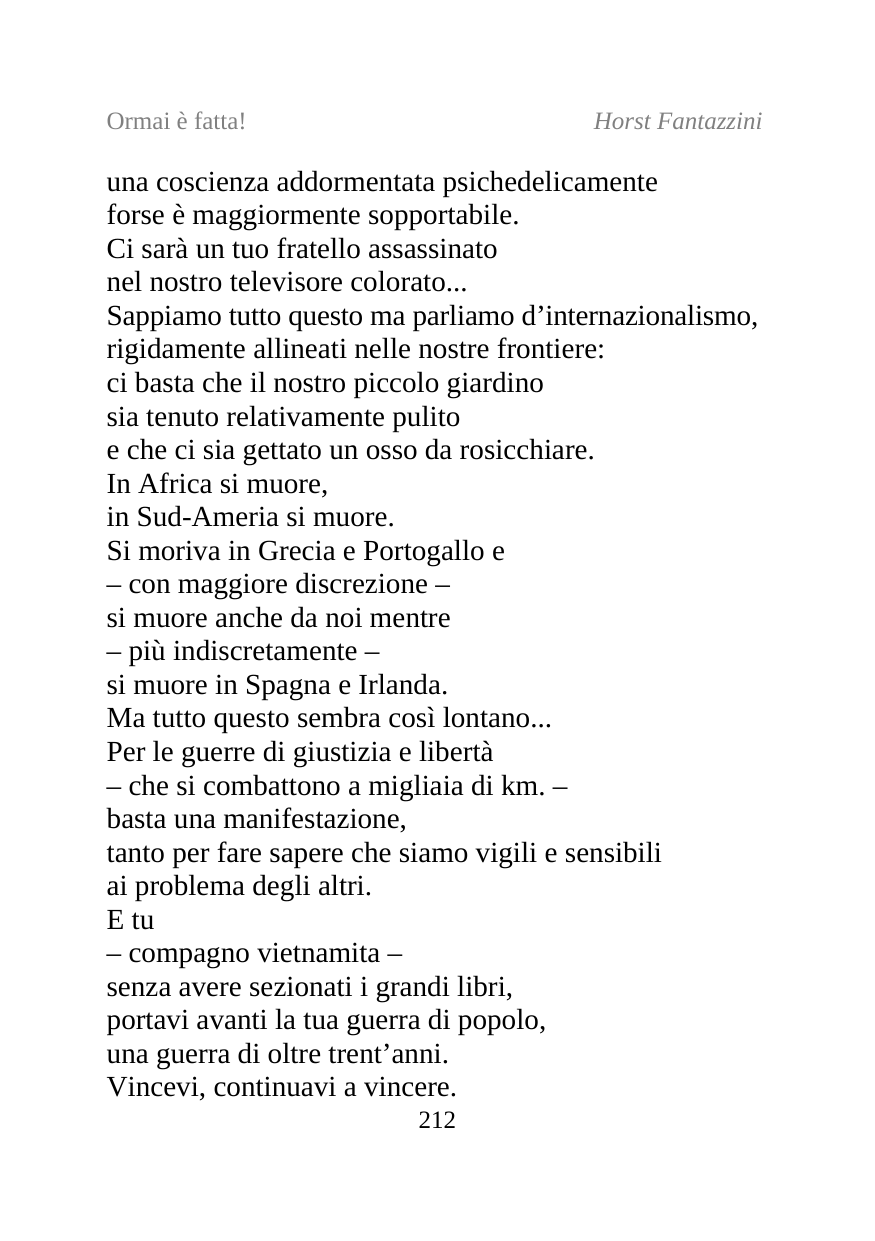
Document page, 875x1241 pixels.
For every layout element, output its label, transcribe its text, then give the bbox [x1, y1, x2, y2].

text portavi avanti la tua guerra di popolo, [106, 1002, 768, 1036]
text una coscienza addormentata psichedelicamente [106, 164, 768, 197]
text rigidamente allineati nelle nostre frontiere: [106, 332, 768, 365]
text Per le guerre di giustizia e libertà [106, 734, 768, 768]
text E tu [106, 902, 768, 935]
text In Africa si muore, [106, 466, 768, 499]
text – compagno vietnamita – [106, 935, 768, 969]
text si muore anche da noi mentre [106, 600, 768, 633]
text nel nostro televisore colorato... [106, 264, 768, 298]
text senza avere sezionati i grandi libri, [106, 969, 768, 1002]
text sia tenuto relativamente pulito [106, 399, 768, 432]
text e che ci sia gettato un osso da rosicchiare. [106, 432, 768, 466]
text Sappiamo tutto questo ma parliamo d’internazionalismo, [106, 298, 768, 332]
text ai problema degli altri. [106, 868, 768, 902]
text – più indiscretamente – [106, 633, 768, 667]
text Ma tutto questo sembra così lontano... [106, 701, 768, 734]
text ci basta che il nostro piccolo giardino [106, 365, 768, 399]
text Vincevi, continuavi a vincere. [106, 1069, 768, 1103]
text – che si combattono a migliaia di km. – [106, 768, 768, 801]
text Ci sarà un tuo fratello assassinato [106, 231, 768, 264]
text una guerra di oltre trent’anni. [106, 1036, 768, 1069]
text forse è maggiormente sopportabile. [106, 197, 768, 231]
text in Sud-Ameria si muore. [106, 499, 768, 533]
text – con maggiore discrezione – [106, 566, 768, 600]
text si muore in Spagna e Irlanda. [106, 667, 768, 701]
text tanto per fare sapere che siamo vigili e sensibili [106, 835, 768, 868]
text basta una manifestazione, [106, 801, 768, 835]
text Si moriva in Grecia e Portogallo e [106, 533, 768, 566]
